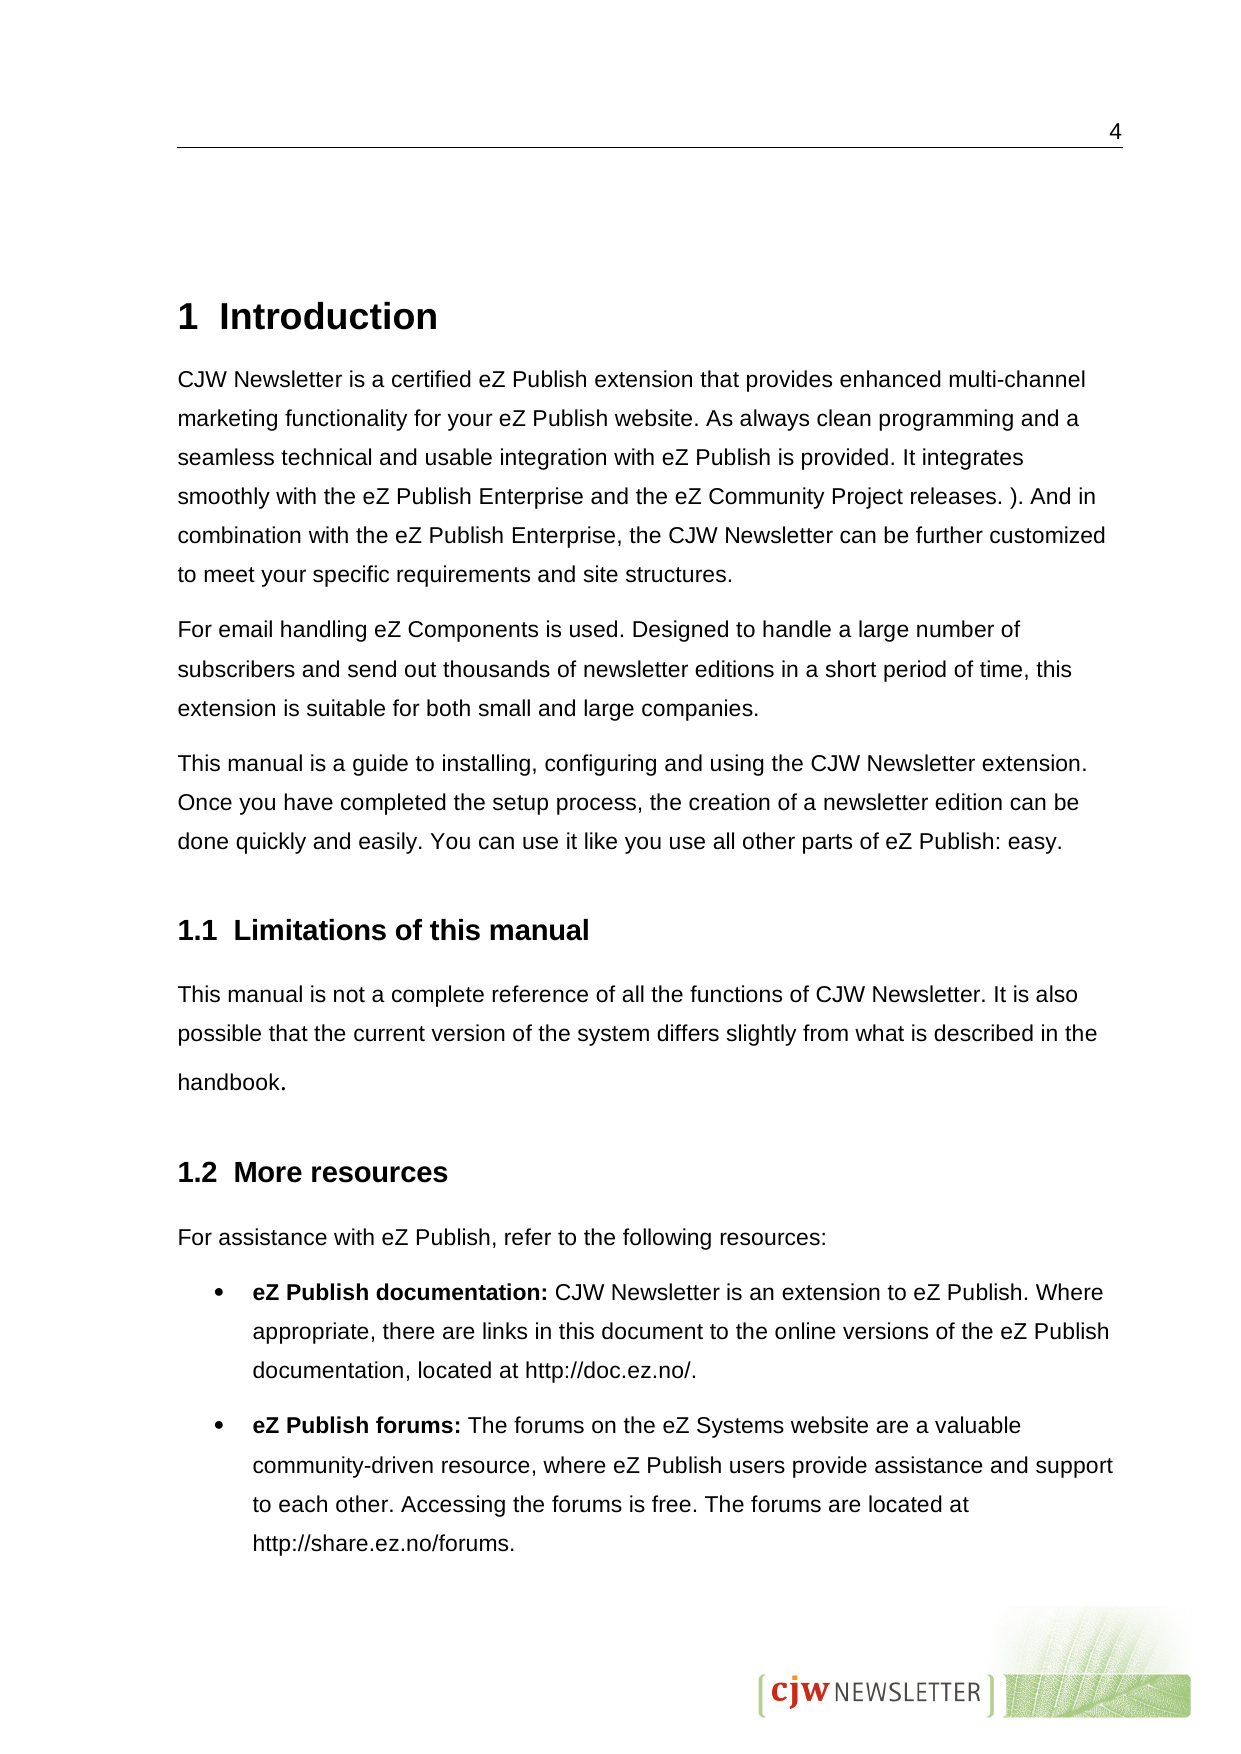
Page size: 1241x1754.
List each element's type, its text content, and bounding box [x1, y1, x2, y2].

subtitle Introduction [177, 295, 1122, 337]
text CJW Newsletter is a certified eZ Publish extension that provides enhanced multi-channel marketing functionality for your eZ Publish website. As always clean programming and a seamless technical and usable integration with eZ Publish is provided. It integrates smoothly with the eZ Publish Enterprise and the eZ Community Project releases. ). And in combination with the eZ Publish Enterprise, the CJW Newsletter can be further customized to meet your specific requirements and site structures. [177, 366, 1122, 588]
text This manual is not a complete reference of all the functions of CJW Newsletter. It is also possible that the current version of the system differs slightly from what is described in the handbook. [177, 981, 1122, 1097]
subtitle More resources [177, 1156, 1122, 1189]
subtitle Limitations of this manual [177, 913, 1122, 946]
picture [757, 1606, 1192, 1719]
text This manual is a guide to installing, configuring and using the CJW Newsletter extension. Once you have completed the setup process, the creation of a newsletter edition can be done quickly and easily. You can use it like you use all other parts of eZ Publish: easy. [177, 750, 1122, 854]
list eZ Publish forums: The forums on the eZ Systems website are a valuable community-driven resource, where eZ Publish users provide assistance and support to each other. Accessing the forums is free. The forums are located at http://share.ez.no/forums. [215, 1413, 1122, 1556]
list eZ Publish documentation: CJW Newsletter is an extension to eZ Publish. Where appropriate, there are links in this document to the online versions of the eZ Publish documentation, located at http://doc.ez.no/. [215, 1279, 1122, 1384]
text For assistance with eZ Publish, refer to the following resources: [177, 1224, 1122, 1250]
text For email handling eZ Components is used. Designed to handle a large number of subscribers and send out thousands of newsletter editions in a short period of time, this extension is suitable for both small and large companies. [177, 617, 1122, 721]
